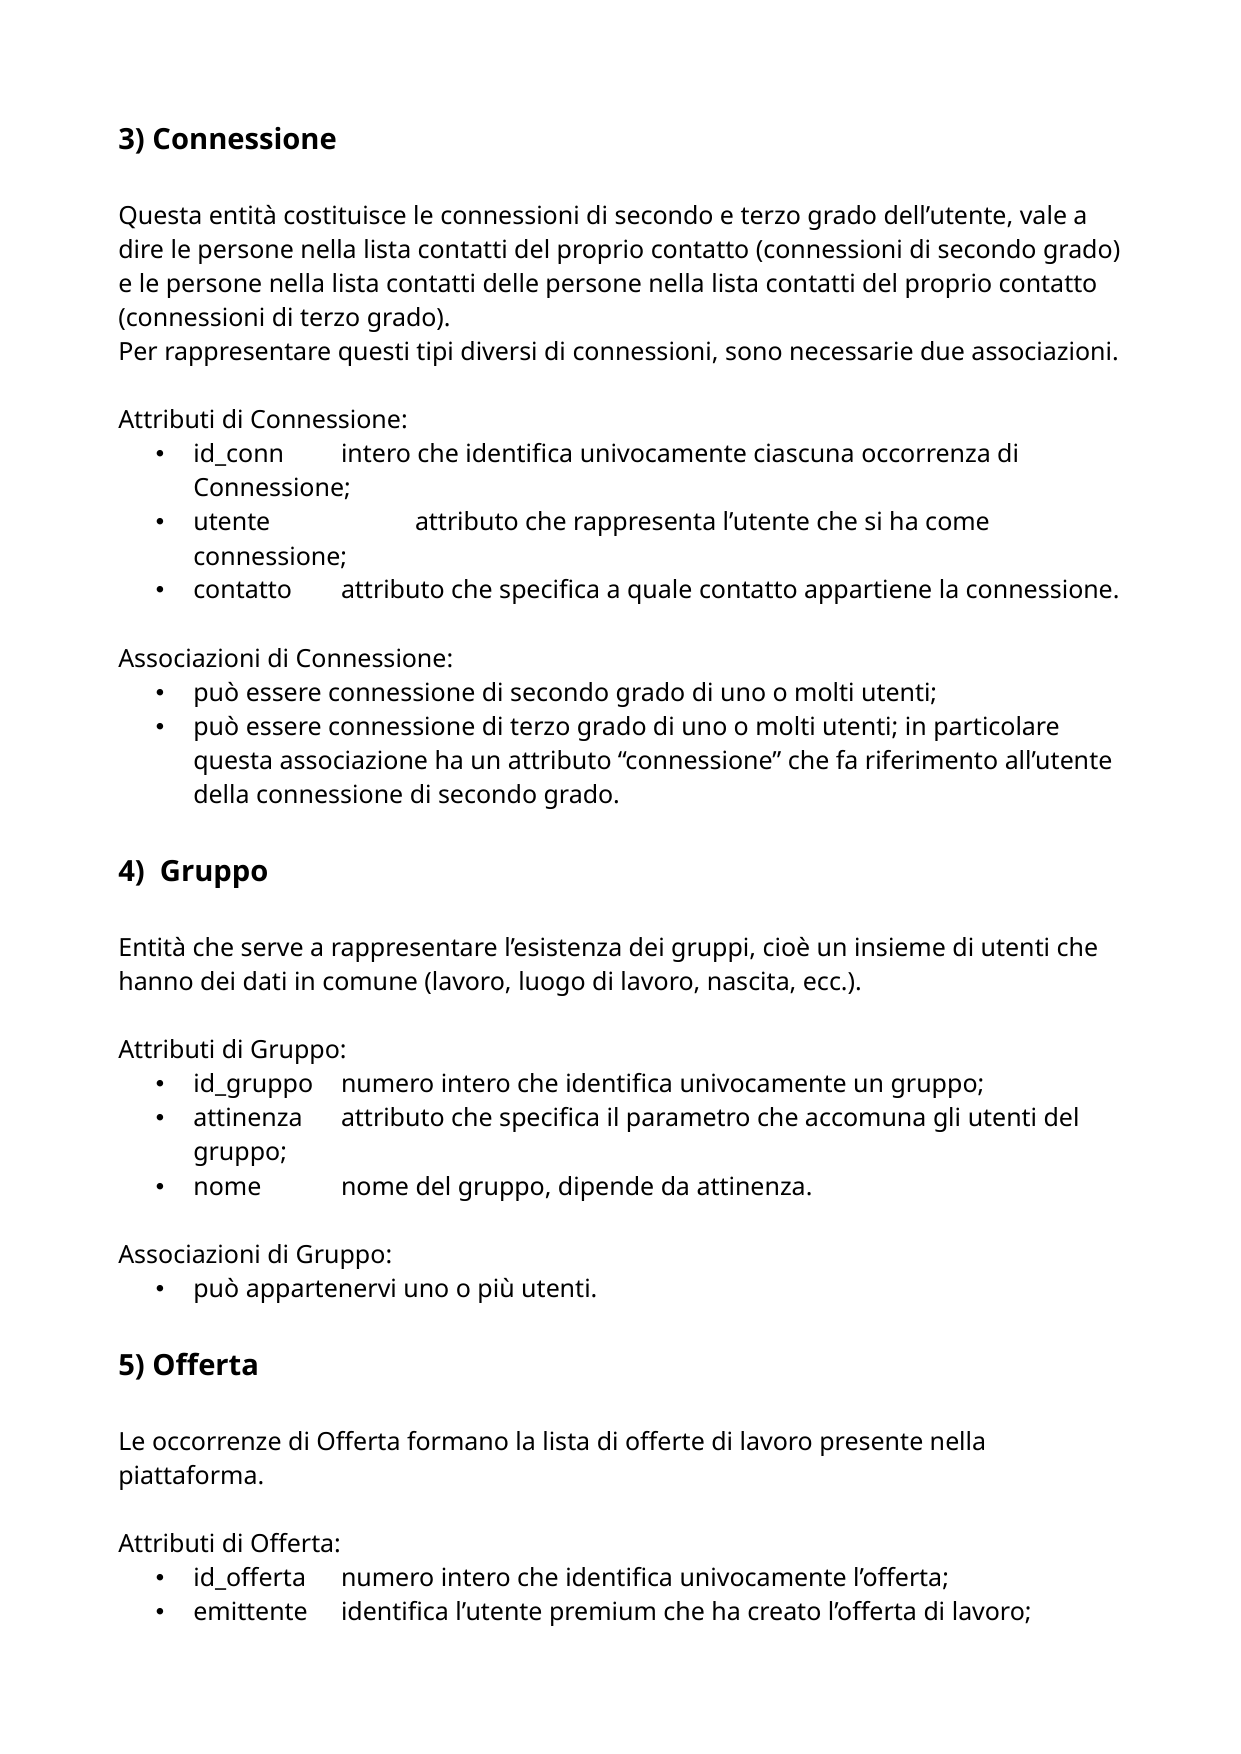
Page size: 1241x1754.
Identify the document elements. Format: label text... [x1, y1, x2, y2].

list emittente identifica l’utente premium che ha creato l’offerta di lavoro; [156, 1594, 1122, 1628]
text Attributi di Gruppo: [118, 1032, 1122, 1066]
list id_offerta numero intero che identifica univocamente l’offerta; [156, 1560, 1122, 1594]
text 3) Connessione [118, 118, 1122, 158]
text 5) Offerta [118, 1344, 1122, 1384]
text Associazioni di Gruppo: [118, 1236, 1122, 1270]
text Questa entità costituisce le connessioni di secondo e terzo grado dell’utente, vale a dire le persone nella lista contatti del proprio contatto (connessioni di secondo grado) e le persone nella lista contatti delle persone nella lista contatti del proprio contatto (connessioni di terzo grado). [118, 197, 1122, 334]
list può essere connessione di terzo grado di uno o molti utenti; in particolare questa associazione ha un attributo “connessione” che fa riferimento all’utente della connessione di secondo grado. [156, 708, 1122, 811]
list id_conn intero che identifica univocamente ciascuna occorrenza di Connessione; [156, 436, 1122, 504]
list utente attributo che rappresenta l’utente che si ha come connessione; [156, 504, 1122, 572]
text 4) Gruppo [118, 850, 1122, 890]
list nome nome del gruppo, dipende da attinenza. [156, 1168, 1122, 1202]
list può appartenervi uno o più utenti. [156, 1270, 1122, 1304]
text Per rappresentare questi tipi diversi di connessioni, sono necessarie due associazioni. [118, 334, 1122, 368]
text Attributi di Offerta: [118, 1526, 1122, 1560]
text Associazioni di Connessione: [118, 640, 1122, 674]
text Le occorrenze di Offerta formano la lista di offerte di lavoro presente nella piattaforma. [118, 1423, 1122, 1492]
list contatto attributo che specifica a quale contatto appartiene la connessione. [156, 572, 1122, 606]
text Entità che serve a rappresentare l’esistenza dei gruppi, cioè un insieme di utenti che hanno dei dati in comune (lavoro, luogo di lavoro, nascita, ecc.). [118, 930, 1122, 998]
text Attributi di Connessione: [118, 402, 1122, 436]
list id_gruppo numero intero che identifica univocamente un gruppo; [156, 1066, 1122, 1100]
list può essere connessione di secondo grado di uno o molti utenti; [156, 674, 1122, 708]
list attinenza attributo che specifica il parametro che accomuna gli utenti del gruppo; [156, 1100, 1122, 1168]
